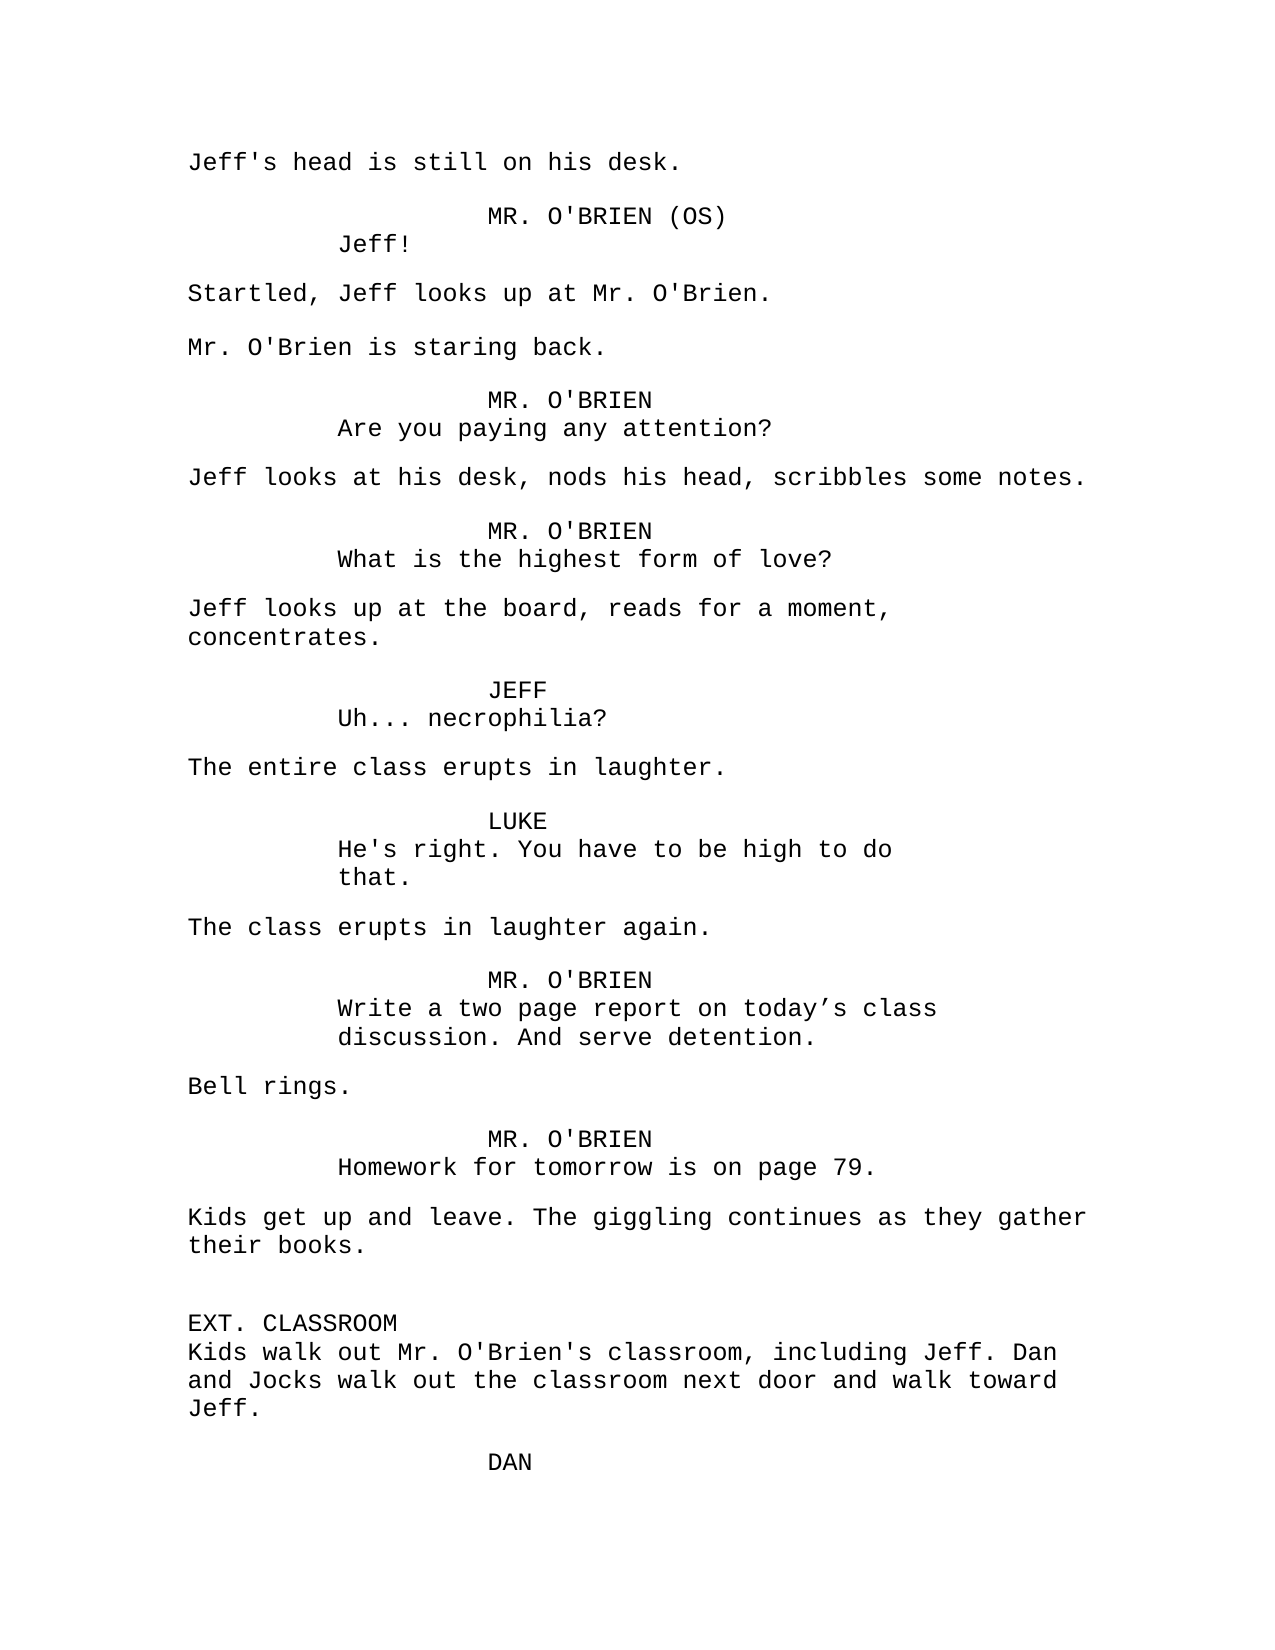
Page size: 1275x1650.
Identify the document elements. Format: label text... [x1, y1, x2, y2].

text Write a two page report on today’s class discussion. And serve detention. [337, 996, 937, 1052]
text The entire class erupts in laughter. [187, 755, 1087, 783]
text Mr. O'Brien is staring back. [187, 334, 1087, 362]
text Homework for tomorrow is on page 79. [337, 1155, 937, 1183]
text Kids get up and leave. The giggling continues as they gather their books. [187, 1204, 1087, 1261]
text The class erupts in laughter again. [187, 914, 1087, 942]
text Bell rings. [187, 1073, 1087, 1102]
text Jeff! [337, 232, 937, 260]
text Jeff looks at his desk, nods his head, scribbles some notes. [187, 465, 1087, 493]
text Uh... necrophilia? [337, 706, 937, 734]
text MR. O'BRIEN [187, 967, 1087, 996]
text MR. O'BRIEN [187, 387, 1087, 416]
text MR. O'BRIEN [187, 1127, 1087, 1155]
text MR. O'BRIEN [187, 518, 1087, 547]
text What is the highest form of love? [337, 547, 937, 575]
text Jeff looks up at the board, reads for a moment, concentrates. [187, 596, 1087, 652]
text Jeff's head is still on his desk. [187, 150, 1087, 178]
text JEFF [187, 677, 1087, 706]
text LUKE [187, 808, 1087, 837]
text DAN [187, 1449, 1087, 1477]
text MR. O'BRIEN (OS) [187, 203, 1087, 232]
subtitle EXT. CLASSROOM [187, 1311, 1087, 1339]
text He's right. You have to be high to do that. [337, 837, 937, 893]
text Startled, Jeff looks up at Mr. O'Brien. [187, 281, 1087, 309]
text Kids walk out Mr. O'Brien's classroom, including Jeff. Dan and Jocks walk out the classroom next door and walk toward Jeff. [187, 1339, 1087, 1424]
text Are you paying any attention? [337, 416, 937, 444]
